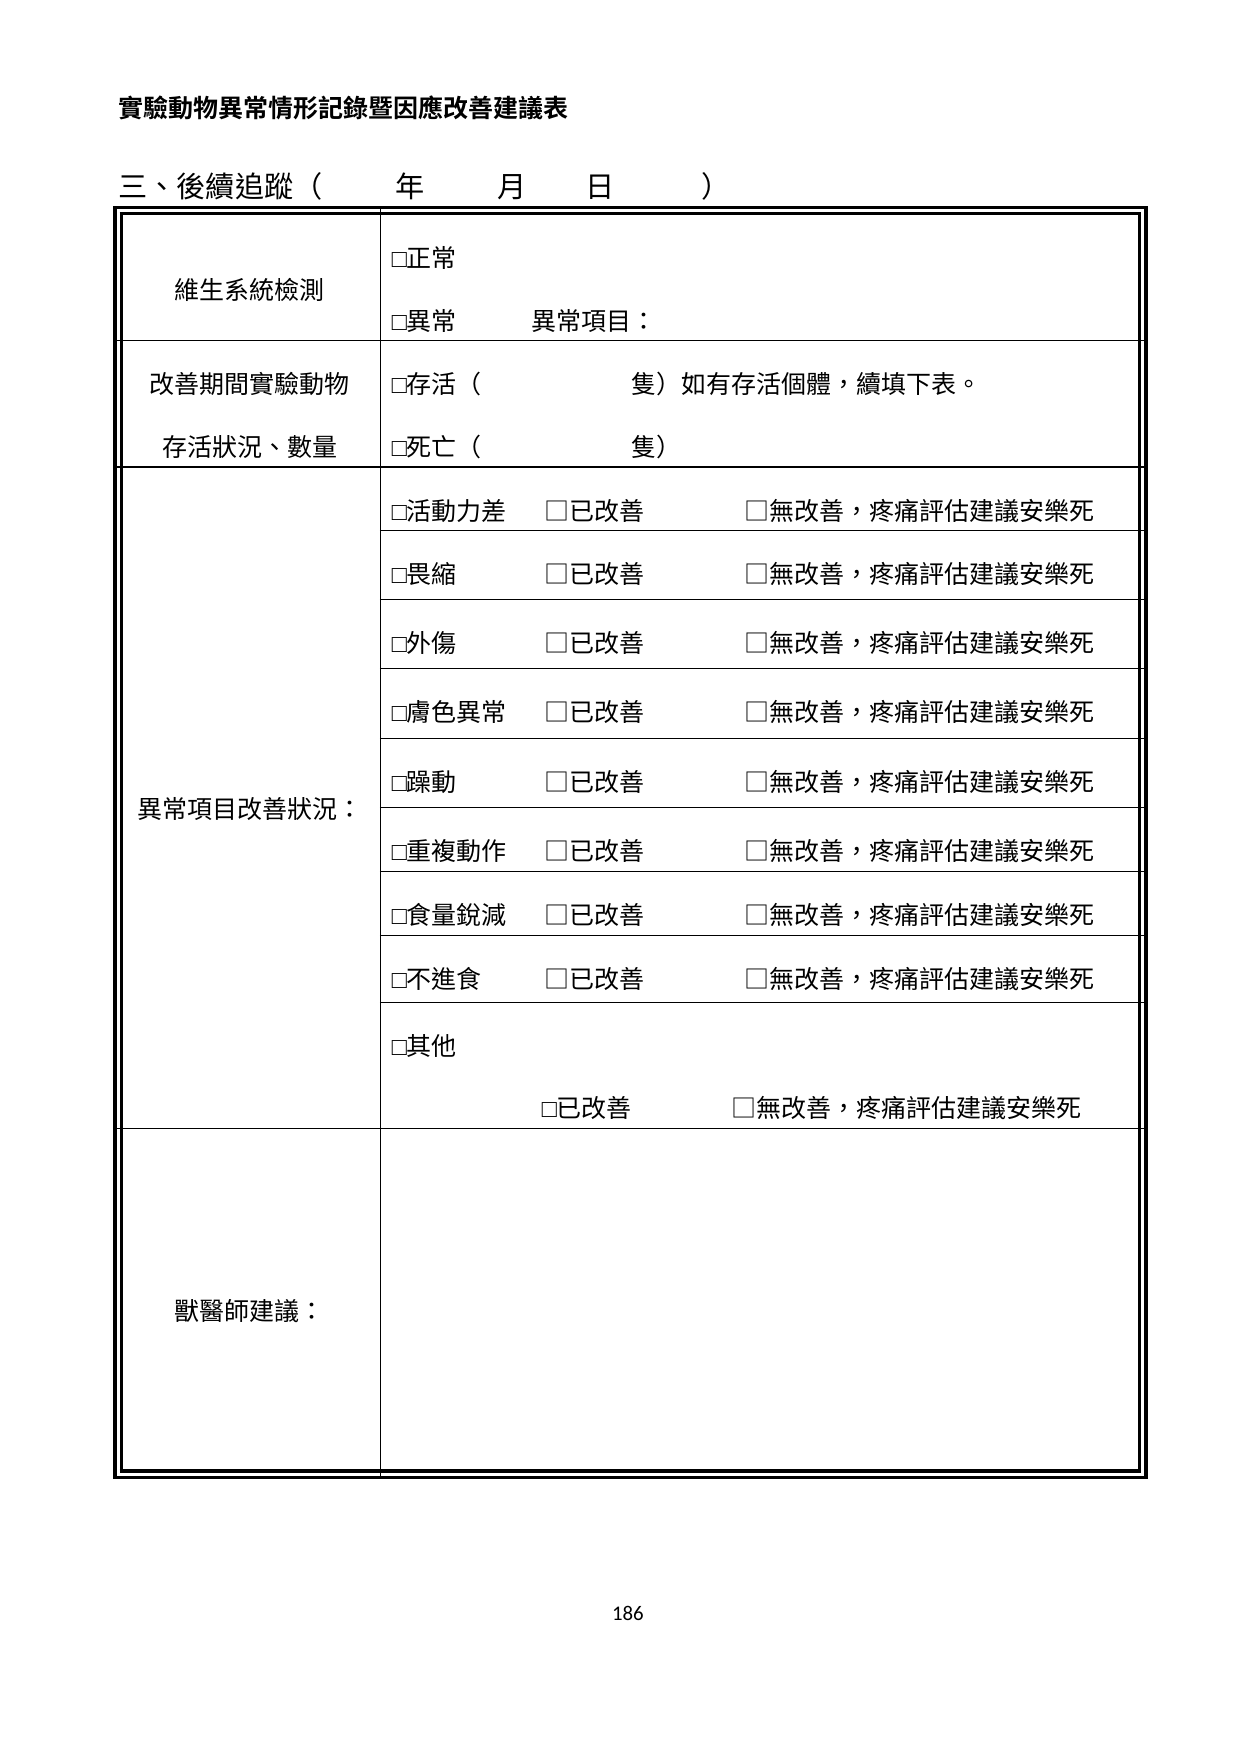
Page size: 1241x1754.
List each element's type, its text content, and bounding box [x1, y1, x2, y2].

table_cell 改善期間實驗動物 存活狀況、數量 [123, 341, 380, 466]
table_cell 異常項目改善狀況： [123, 468, 380, 1128]
table_cell □外傷 □已改善 □無改善，疼痛評估建議安樂死 [381, 600, 1138, 667]
table_cell □膚色異常 □已改善 □無改善，疼痛評估建議安樂死 [381, 669, 1138, 738]
table_cell □活動力差 □已改善 □無改善，疼痛評估建議安樂死 [381, 468, 1138, 530]
table_cell □食量銳減 □已改善 □無改善，疼痛評估建議安樂死 [381, 872, 1138, 935]
table_cell 獸醫師建議： [123, 1129, 380, 1469]
table_header 維生系統檢測 [118, 209, 380, 340]
table_cell □畏縮 □已改善 □無改善，疼痛評估建議安樂死 [381, 531, 1138, 599]
table_header □正常 □異常 異常項目： [381, 209, 1143, 340]
text 三、後續追蹤（ 年 月 日 ） [118, 143, 1137, 206]
table_cell [381, 1129, 1138, 1469]
table_cell □存活（ 隻）如有存活個體，續填下表。 □死亡（ 隻） [381, 341, 1138, 466]
table_cell □重複動作 □已改善 □無改善，疼痛評估建議安樂死 [381, 808, 1138, 871]
table_cell □躁動 □已改善 □無改善，疼痛評估建議安樂死 [381, 739, 1138, 807]
table_cell □不進食 □已改善 □無改善，疼痛評估建議安樂死 [381, 936, 1138, 1002]
table_cell □其他 □已改善 □無改善，疼痛評估建議安樂死 [381, 1003, 1138, 1128]
